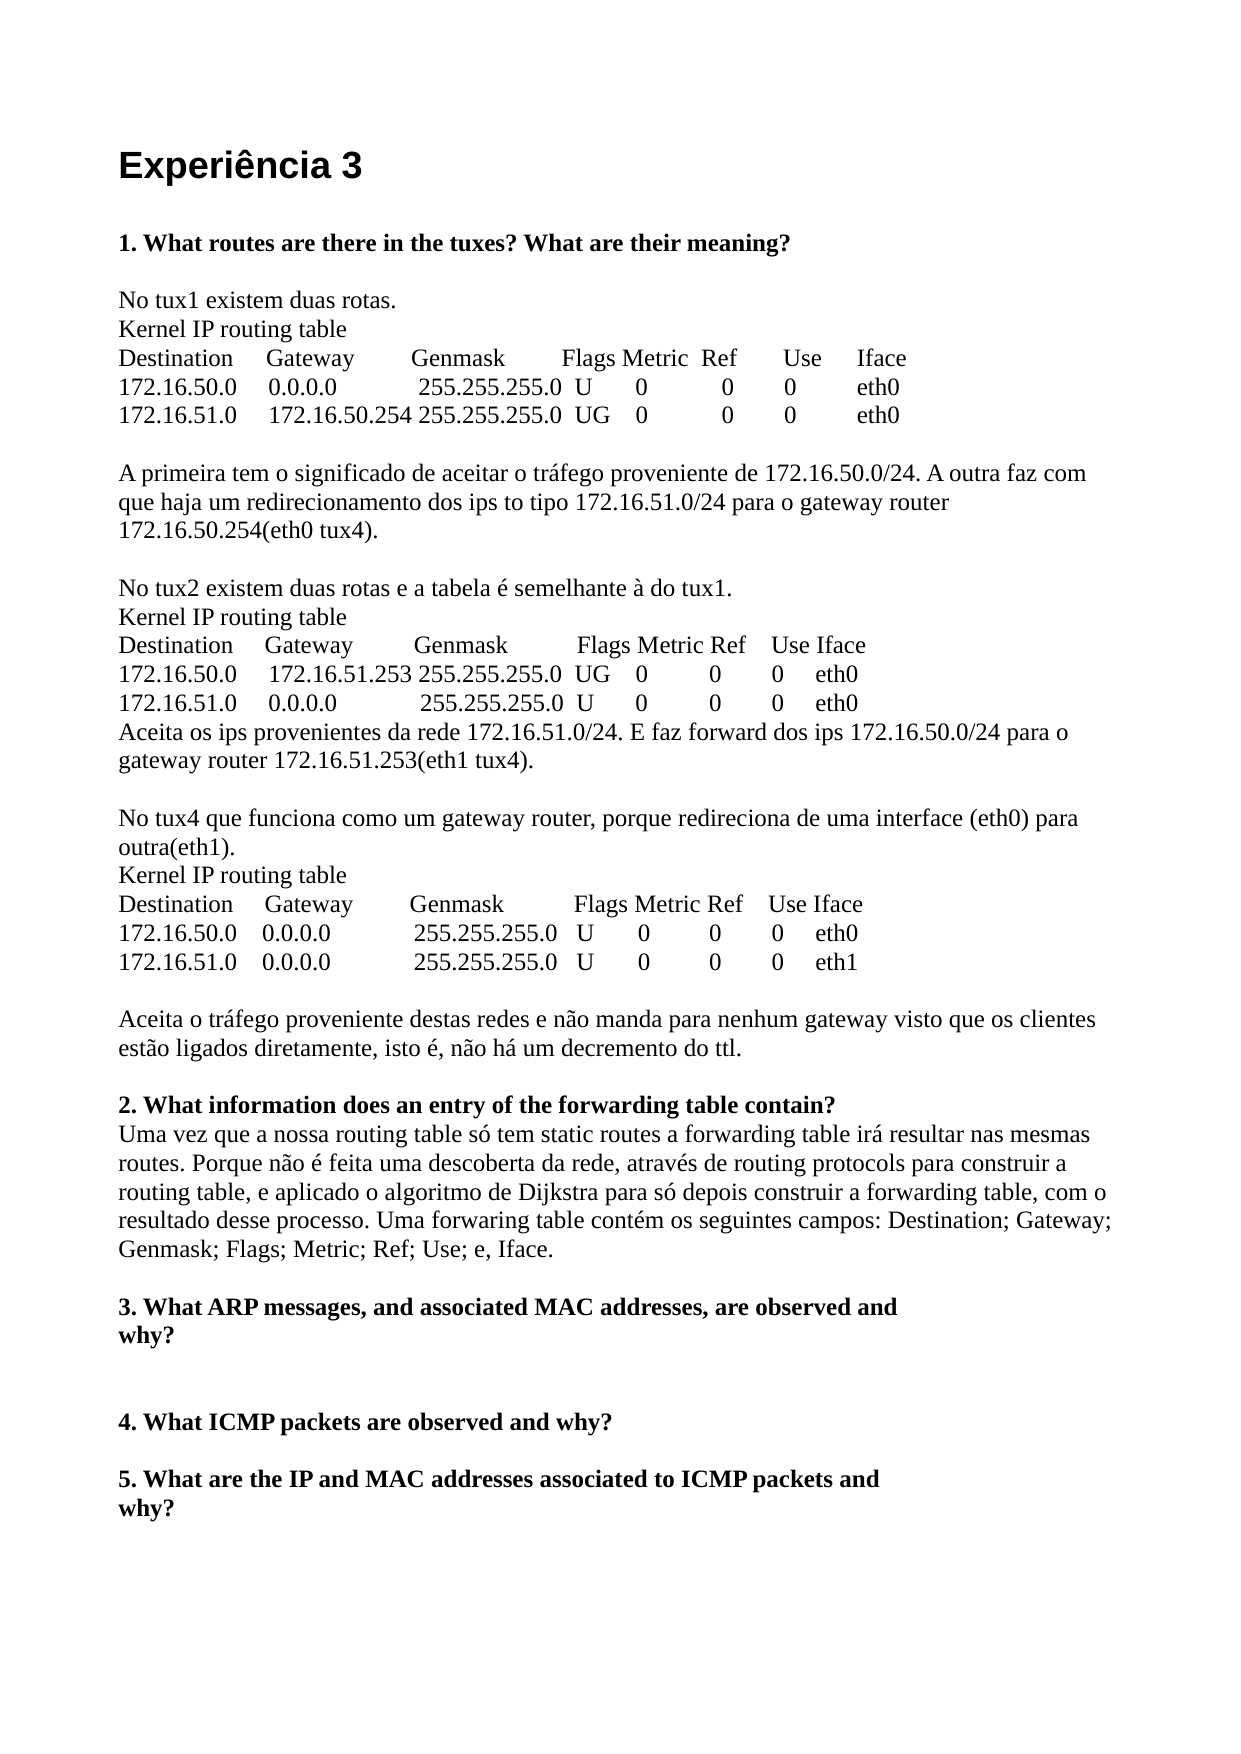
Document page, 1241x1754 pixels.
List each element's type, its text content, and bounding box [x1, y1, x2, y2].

text Aceita os ips provenientes da rede 172.16.51.0/24. E faz forward dos ips 172.16.50.0/24 para o gateway router 172.16.51.253(eth1 tux4). [118, 717, 1122, 774]
text No tux2 existem duas rotas e a tabela é semelhante à do tux1. [118, 573, 1122, 602]
text No tux1 existem duas rotas. [118, 286, 1122, 314]
text 172.16.50.0 0.0.0.0 255.255.255.0 U 0 0 0 eth0 [118, 372, 1122, 401]
text 1. What routes are there in the tuxes? What are their meaning? [118, 228, 1122, 257]
text Destination Gateway Genmask Flags Metric Ref Use Iface [118, 889, 1122, 918]
subtitle Experiência 3 [118, 143, 1122, 187]
text Kernel IP routing table [118, 314, 1122, 343]
text 4. What ICMP packets are observed and why? [118, 1407, 1122, 1436]
text 3. What ARP messages, and associated MAC addresses, are observed and [118, 1292, 1122, 1321]
text Destination Gateway Genmask Flags Metric Ref Use Iface [118, 631, 1122, 659]
text 172.16.50.0 172.16.51.253 255.255.255.0 UG 0 0 0 eth0 [118, 659, 1122, 688]
text Destination Gateway Genmask Flags Metric Ref Use Iface [118, 343, 1122, 372]
text No tux4 que funciona como um gateway router, porque redireciona de uma interface (eth0) para outra(eth1). [118, 803, 1122, 861]
text 5. What are the IP and MAC addresses associated to ICMP packets and [118, 1464, 1122, 1493]
text Kernel IP routing table [118, 861, 1122, 889]
text 2. What information does an entry of the forwarding table contain? [118, 1091, 1122, 1119]
text why? [118, 1493, 1122, 1522]
text Uma vez que a nossa routing table só tem static routes a forwarding table irá resultar nas mesmas routes. Porque não é feita uma descoberta da rede, através de routing protocols para construir a routing table, e aplicado o algoritmo de Dijkstra para só depois construir a forwarding table, com o resultado desse processo. Uma forwaring table contém os seguintes campos: Destination; Gateway; Genmask; Flags; Metric; Ref; Use; e, Iface. [118, 1119, 1122, 1263]
text A primeira tem o significado de aceitar o tráfego proveniente de 172.16.50.0/24. A outra faz com que haja um redirecionamento dos ips to tipo 172.16.51.0/24 para o gateway router 172.16.50.254(eth0 tux4). [118, 458, 1122, 544]
text 172.16.51.0 172.16.50.254 255.255.255.0 UG 0 0 0 eth0 [118, 401, 1122, 429]
text Aceita o tráfego proveniente destas redes e não manda para nenhum gateway visto que os clientes estão ligados diretamente, isto é, não há um decremento do ttl. [118, 1004, 1122, 1062]
text 172.16.51.0 0.0.0.0 255.255.255.0 U 0 0 0 eth0 [118, 688, 1122, 717]
text 172.16.51.0 0.0.0.0 255.255.255.0 U 0 0 0 eth1 [118, 947, 1122, 976]
text why? [118, 1321, 1122, 1349]
text Kernel IP routing table [118, 602, 1122, 631]
text 172.16.50.0 0.0.0.0 255.255.255.0 U 0 0 0 eth0 [118, 918, 1122, 947]
